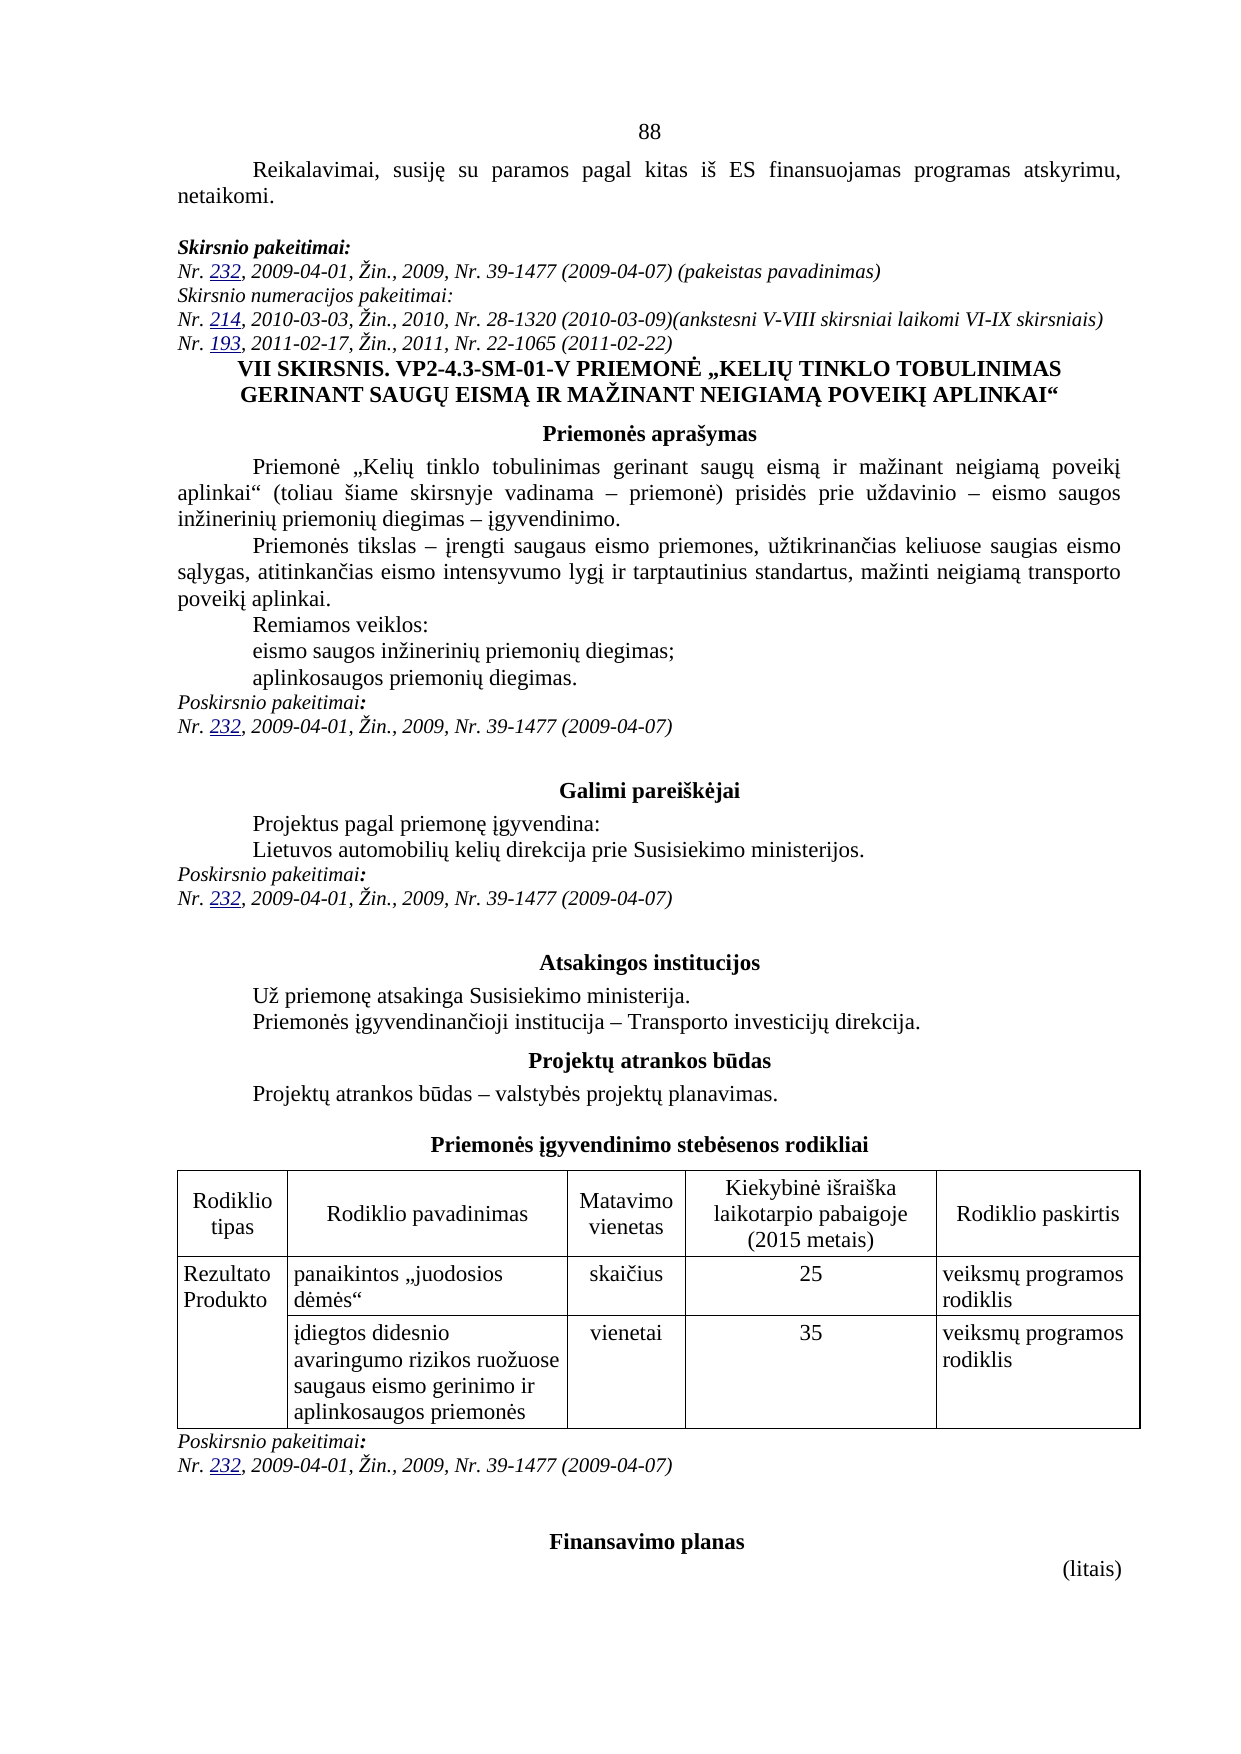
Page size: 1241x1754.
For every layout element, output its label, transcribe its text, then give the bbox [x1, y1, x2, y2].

table_cell skaičius [568, 1257, 685, 1315]
table_cell 35 [686, 1316, 936, 1428]
text Nr. 214, 2010-03-03, Žin., 2010, Nr. 28-1320 (2010-03-09)(ankstesni V-VIII skirsniai laikomi VI-IX skirsniais) [177, 307, 1122, 331]
text Nr. 232, 2009-04-01, Žin., 2009, Nr. 39-1477 (2009-04-07) (pakeistas pavadinimas) [177, 259, 1122, 283]
table_cell veiksmų programos rodiklis [937, 1316, 1139, 1428]
text Priemonės aprašymas [177, 420, 1122, 447]
text aplinkosaugos priemonių diegimas. [177, 664, 1122, 690]
table_header Rodiklio paskirtis [937, 1171, 1139, 1256]
subtitle Poskirsnio pakeitimai: [177, 690, 1122, 714]
text Finansavimo planas [177, 1528, 1122, 1554]
table_cell Rezultato Produkto [178, 1257, 287, 1428]
text Remiamos veiklos: [177, 611, 1122, 637]
text Atsakingos institucijos [177, 949, 1122, 976]
subtitle Poskirsnio pakeitimai: [177, 1429, 1122, 1453]
table_cell 25 [686, 1257, 936, 1315]
text Priemonės įgyvendinančioji institucija – Transporto investicijų direkcija. [177, 1008, 1122, 1034]
table_cell panaikintos „juodosios dėmės“ [288, 1257, 567, 1315]
text Už priemonę atsakinga Susisiekimo ministerija. [177, 982, 1122, 1008]
subtitle Poskirsnio pakeitimai: [177, 862, 1122, 886]
subtitle VII SKIRSNIS. VP2-4.3-SM-01-V priemonė „KELIŲ TINKLO TOBULINIMAS GERINANT SAUGŲ EISMĄ IR MAŽINANT NEIGIAMĄ POVEIKĮ APLINKAI“ [177, 355, 1122, 408]
text Priemonės tikslas – įrengti saugaus eismo priemones, užtikrinančias keliuose saugias eismo sąlygas, atitinkančias eismo intensyvumo lygį ir tarptautinius standartus, mažinti neigiamą transporto poveikį aplinkai. [177, 532, 1122, 611]
text Galimi pareiškėjai [177, 777, 1122, 803]
table_header Matavimo vienetas [568, 1171, 685, 1256]
text Lietuvos automobilių kelių direkcija prie Susisiekimo ministerijos. [177, 836, 1122, 862]
text Skirsnio numeracijos pakeitimai: [177, 283, 1122, 307]
table_header Rodiklio pavadinimas [288, 1171, 567, 1256]
table_cell veiksmų programos rodiklis [937, 1257, 1139, 1315]
text Nr. 232, 2009-04-01, Žin., 2009, Nr. 39-1477 (2009-04-07) [177, 1453, 1122, 1477]
text Projektų atrankos būdas [177, 1047, 1122, 1073]
text Nr. 232, 2009-04-01, Žin., 2009, Nr. 39-1477 (2009-04-07) [177, 714, 1122, 738]
text Priemonė „Kelių tinklo tobulinimas gerinant saugų eismą ir mažinant neigiamą poveikį aplinkai“ (toliau šiame skirsnyje vadinama – priemonė) prisidės prie uždavinio – eismo saugos inžinerinių priemonių diegimas – įgyvendinimo. [177, 453, 1122, 532]
table_cell įdiegtos didesnio avaringumo rizikos ruožuose saugaus eismo gerinimo ir aplinkosaugos priemonės [288, 1316, 567, 1428]
table_header Rodiklio tipas [178, 1171, 287, 1256]
text Reikalavimai, susiję su paramos pagal kitas iš ES finansuojamas programas atskyrimu, netaikomi. [177, 156, 1122, 208]
text (litais) [177, 1554, 1122, 1581]
text Nr. 232, 2009-04-01, Žin., 2009, Nr. 39-1477 (2009-04-07) [177, 886, 1122, 910]
text Projektus pagal priemonę įgyvendina: [177, 809, 1122, 836]
subtitle Skirsnio pakeitimai: [177, 235, 1122, 259]
text Nr. 193, 2011-02-17, Žin., 2011, Nr. 22-1065 (2011-02-22) [177, 331, 1122, 355]
text eismo saugos inžinerinių priemonių diegimas; [177, 637, 1122, 664]
text Priemonės įgyvendinimo stebėsenos rodikliai [177, 1131, 1122, 1157]
table_header Kiekybinė išraiška laikotarpio pabaigoje (2015 metais) [686, 1171, 936, 1256]
text Projektų atrankos būdas – valstybės projektų planavimas. [177, 1080, 1122, 1106]
table_cell vienetai [568, 1316, 685, 1428]
